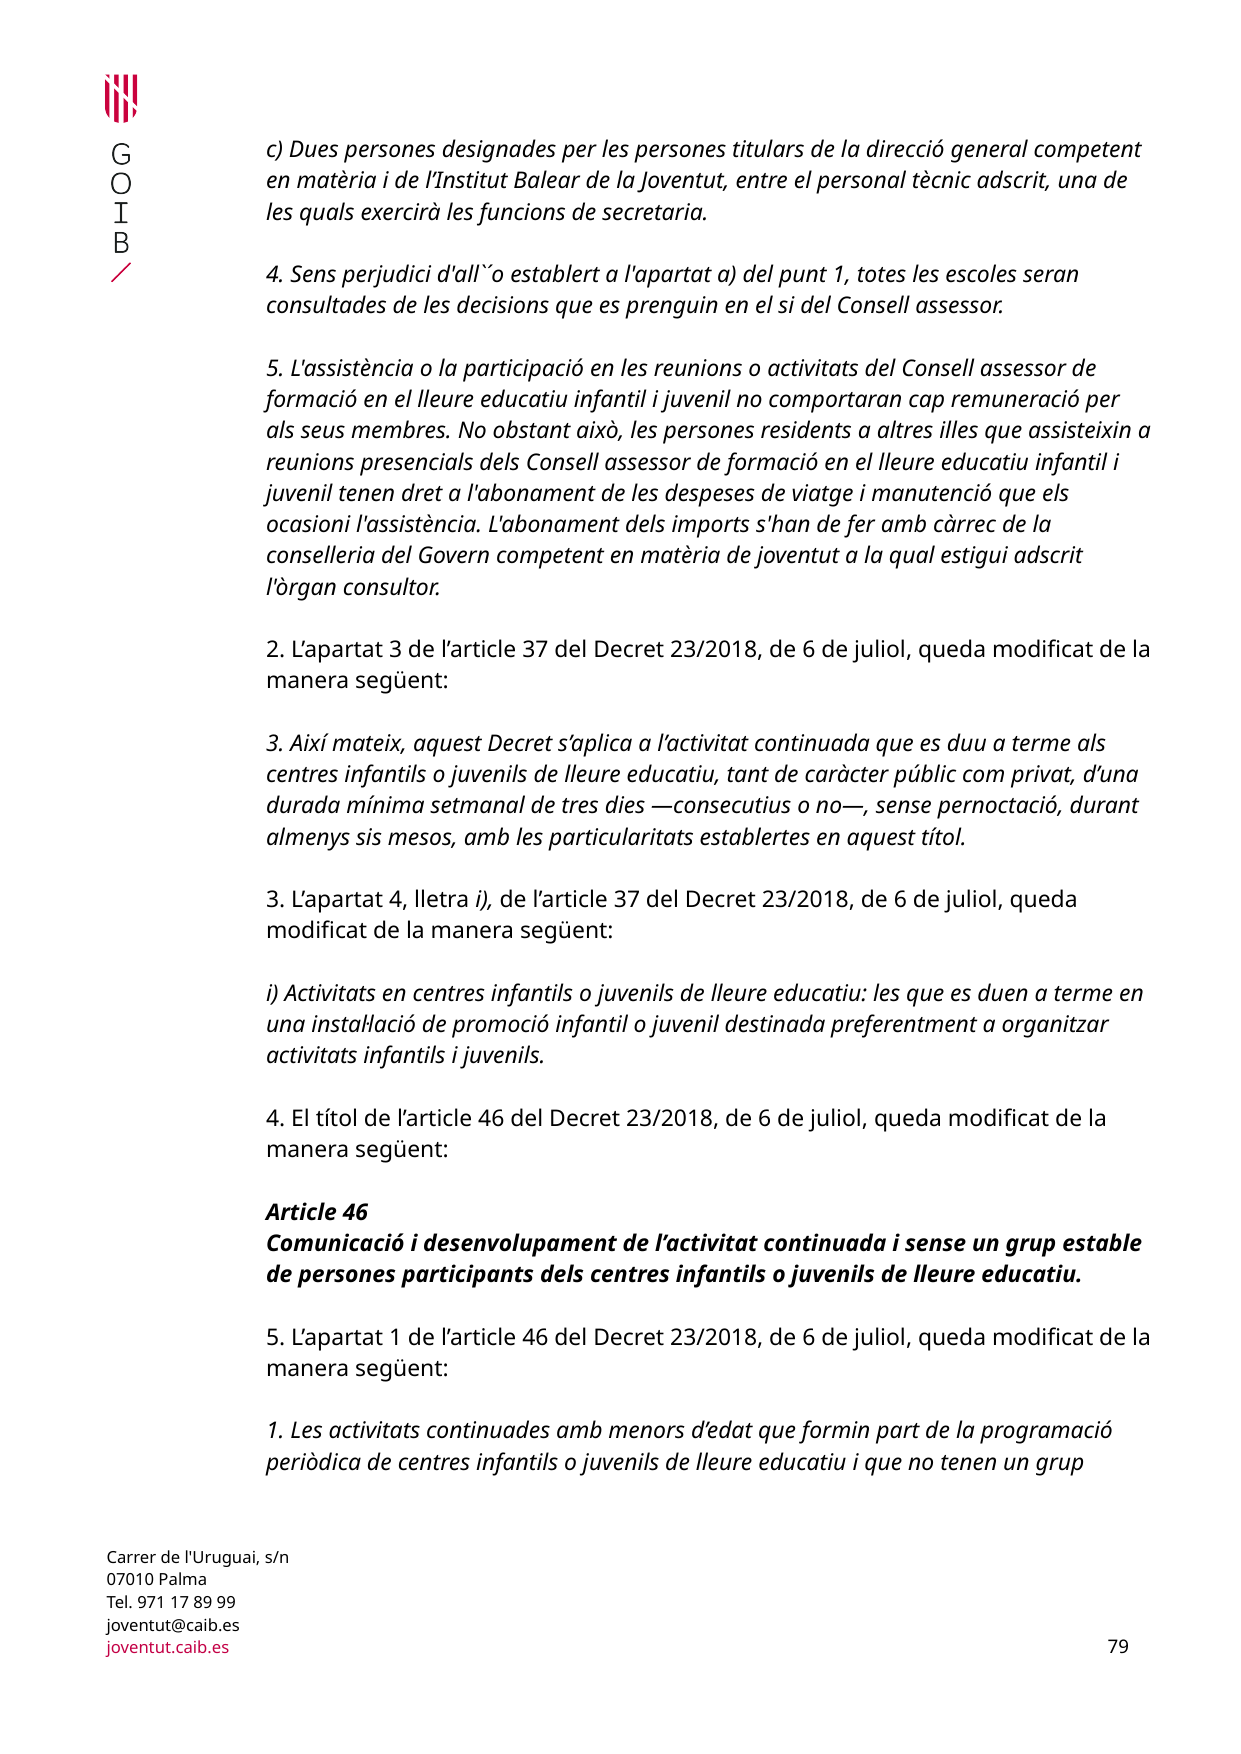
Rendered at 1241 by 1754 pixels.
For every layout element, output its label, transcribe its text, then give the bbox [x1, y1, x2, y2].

text 3. Així mateix, aquest Decret s’aplica a l’activitat continuada que es duu a terme als centres infantils o juvenils de lleure educatiu, tant de caràcter públic com privat, d’una durada mínima setmanal de tres dies —consecutius o no—, sense pernoctació, durant almenys sis mesos, amb les particularitats establertes en aquest títol. [266, 727, 1152, 852]
text 5. L'assistència o la participació en les reunions o activitats del Consell assessor de formació en el lleure educatiu infantil i juvenil no comportaran cap remuneració per als seus membres. No obstant això, les persones residents a altres illes que assisteixin a reunions presencials dels Consell assessor de formació en el lleure educatiu infantil i juvenil tenen dret a l'abonament de les despeses de viatge i manutenció que els ocasioni l'assistència. L'abonament dels imports s'han de fer amb càrrec de la conselleria del Govern competent en matèria de joventut a la qual estigui adscrit l'òrgan consultor. [266, 352, 1152, 602]
text 4. Sens perjudici d'all`´o establert a l'apartat a) del punt 1, totes les escoles seran consultades de les decisions que es prenguin en el si del Consell assessor. [266, 258, 1152, 320]
text i) Activitats en centres infantils o juvenils de lleure educatiu: les que es duen a terme en una instal·lació de promoció infantil o juvenil destinada preferentment a organitzar activitats infantils i juvenils. [266, 977, 1152, 1070]
text 4. El títol de l’article 46 del Decret 23/2018, de 6 de juliol, queda modificat de la manera següent: [266, 1102, 1152, 1164]
text 2. L’apartat 3 de l’article 37 del Decret 23/2018, de 6 de juliol, queda modificat de la manera següent: [266, 633, 1152, 695]
text Article 46 [266, 1195, 1152, 1227]
text 1. Les activitats continuades amb menors d’edat que formin part de la programació periòdica de centres infantils o juvenils de lleure educatiu i que no tenen un grup [266, 1414, 1152, 1477]
text Comunicació i desenvolupament de l’activitat continuada i sense un grup estable de persones participants dels centres infantils o juvenils de lleure educatiu. [266, 1227, 1152, 1289]
text 5. L’apartat 1 de l’article 46 del Decret 23/2018, de 6 de juliol, queda modificat de la manera següent: [266, 1320, 1152, 1383]
text c) Dues persones designades per les persones titulars de la direcció general competent en matèria i de l’Institut Balear de la Joventut, entre el personal tècnic adscrit, una de les quals exercirà les funcions de secretaria. [266, 133, 1152, 227]
text 3. L’apartat 4, lletra i), de l’article 37 del Decret 23/2018, de 6 de juliol, queda modificat de la manera següent: [266, 883, 1152, 945]
picture [76, 51, 166, 313]
